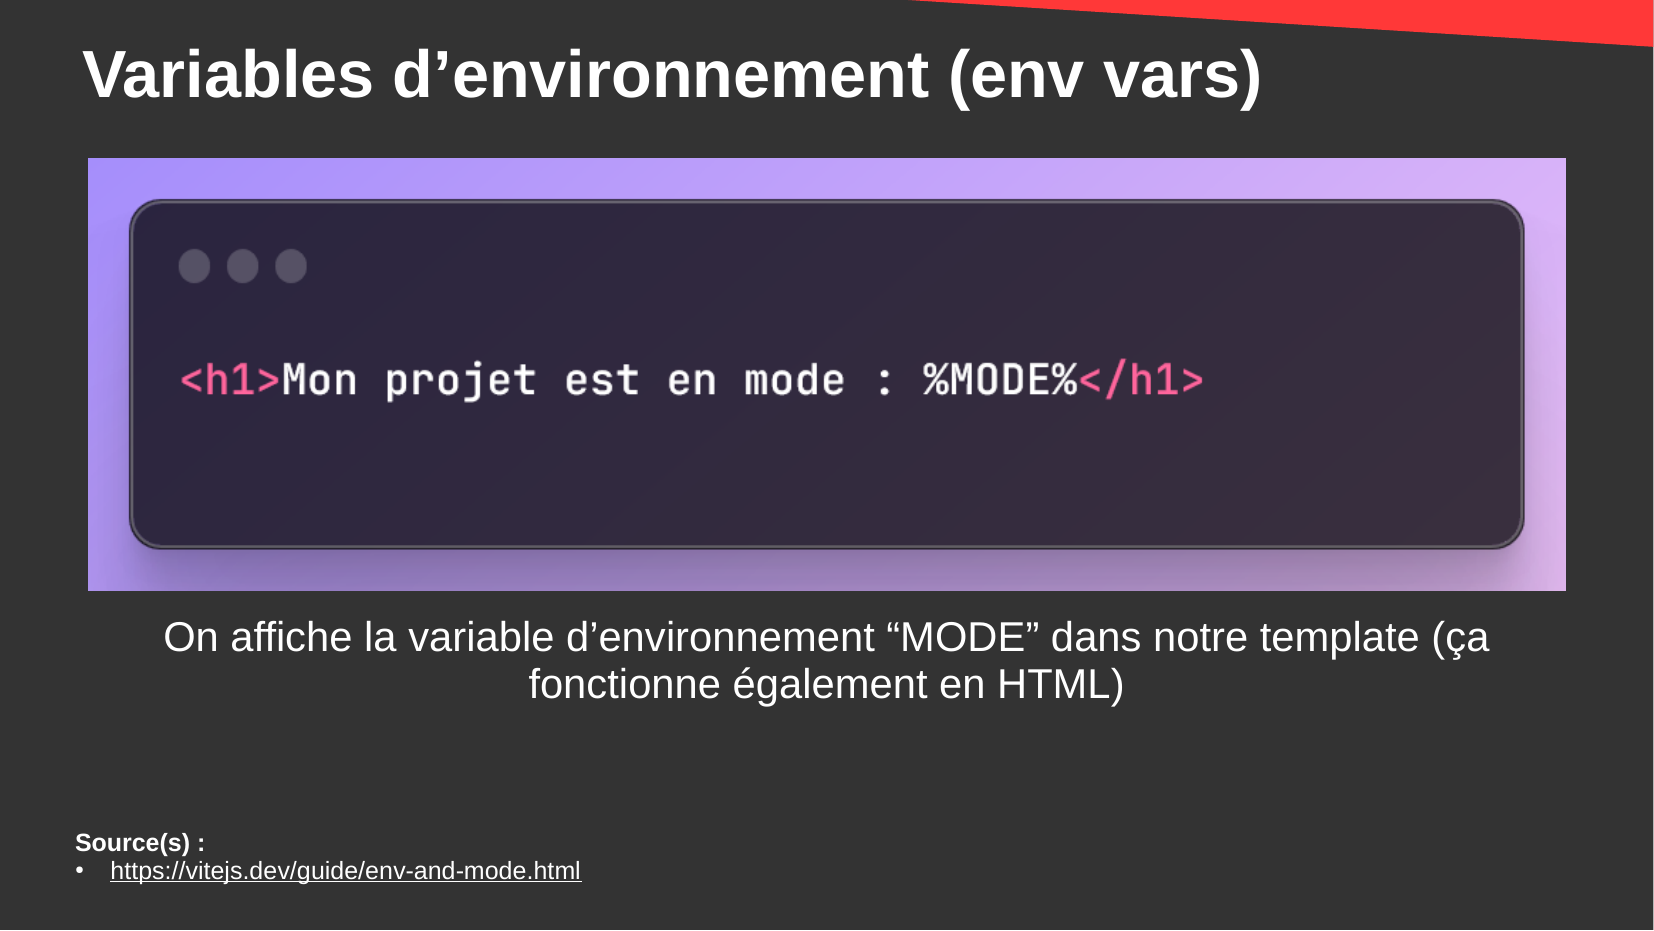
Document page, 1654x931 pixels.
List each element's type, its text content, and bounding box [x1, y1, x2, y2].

title Variables d’environnement (env vars) [82, 37, 1571, 114]
picture [88, 158, 1566, 591]
text_box [908, 0, 1654, 47]
text_box Source(s) : https://vitejs.dev/guide/env-and-mode.html [60, 821, 1546, 931]
list On affiche la variable d’environnement “MODE” dans notre template (ça fonctionne également en HTML) [64, 614, 1589, 709]
